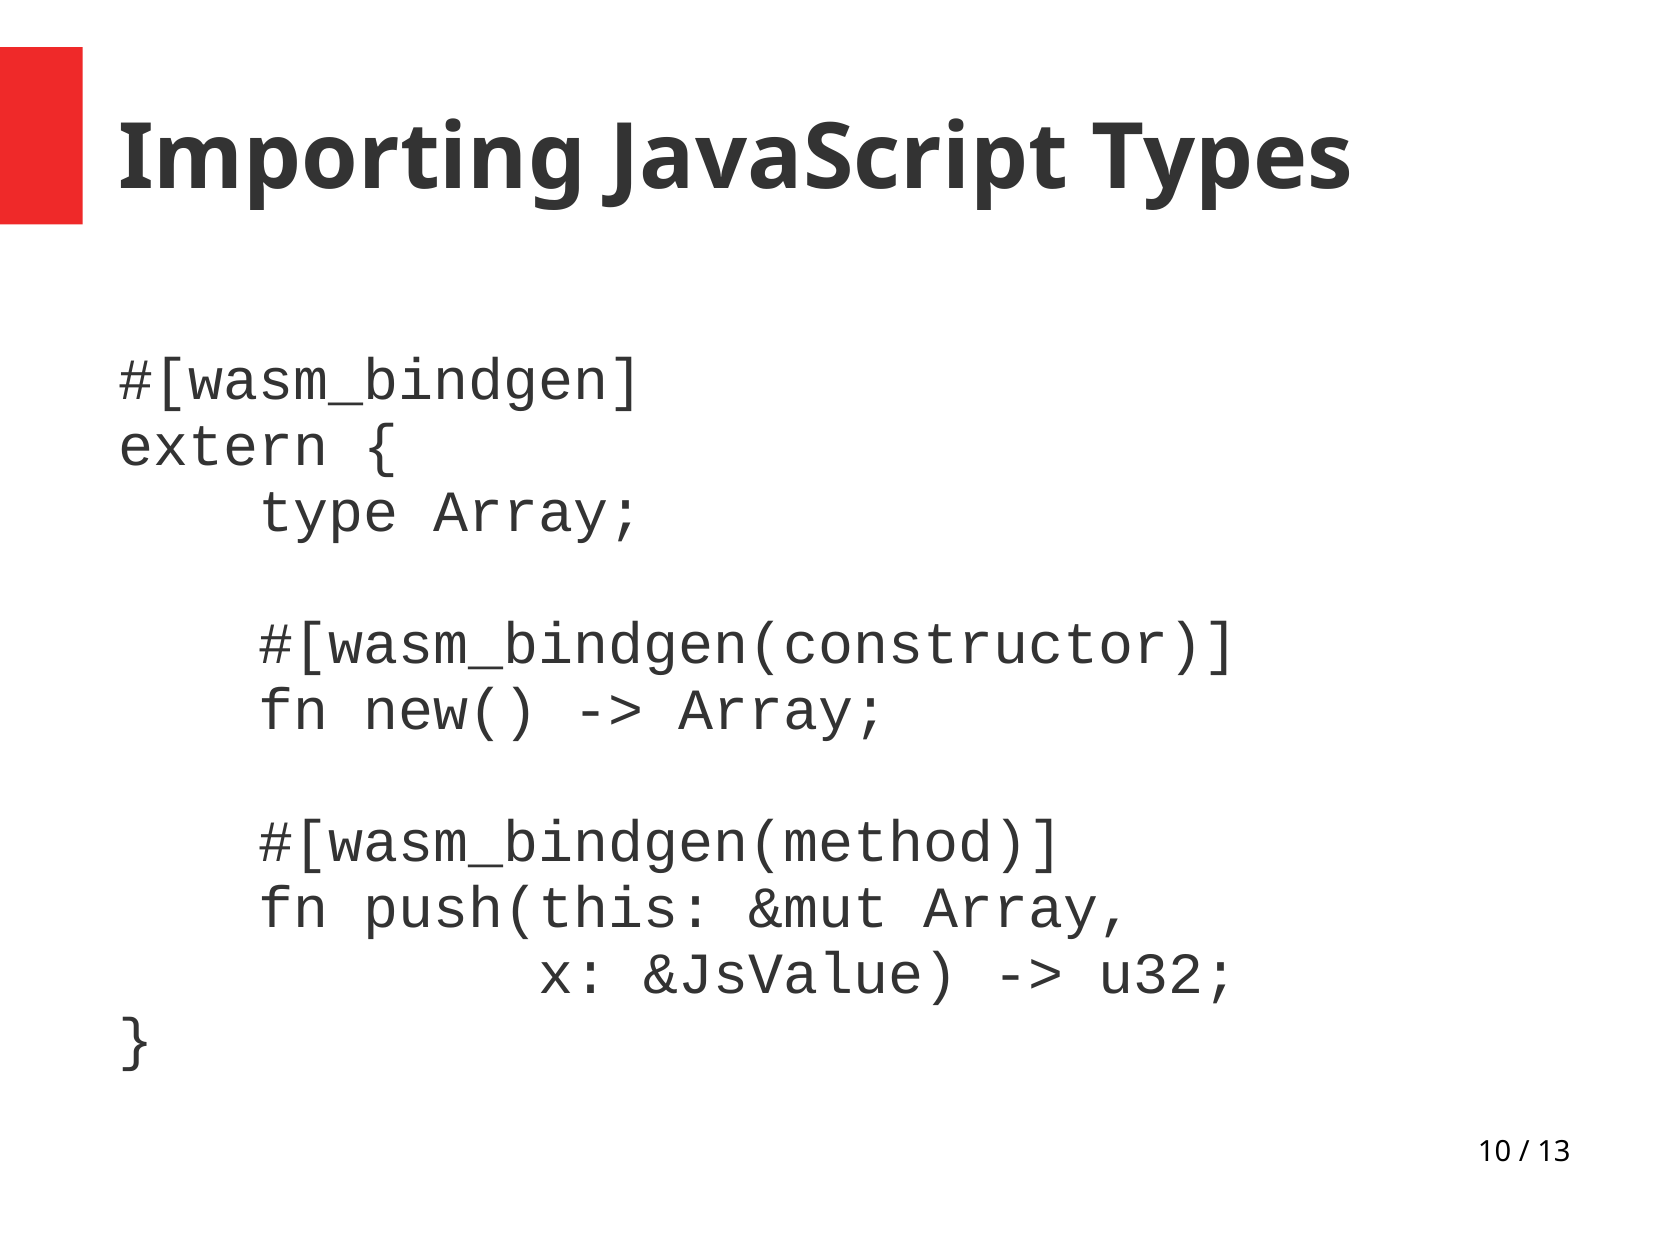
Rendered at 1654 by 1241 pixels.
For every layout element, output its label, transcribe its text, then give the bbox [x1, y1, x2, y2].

title Importing JavaScript Types [118, 49, 1571, 257]
list #[wasm_bindgen] extern { type Array; #[wasm_bindgen(constructor)] fn new() -> Array; #[wasm_bindgen(method)] fn push(this: &mut Array, x: &JsValue) -> u32; } [118, 354, 1536, 1074]
